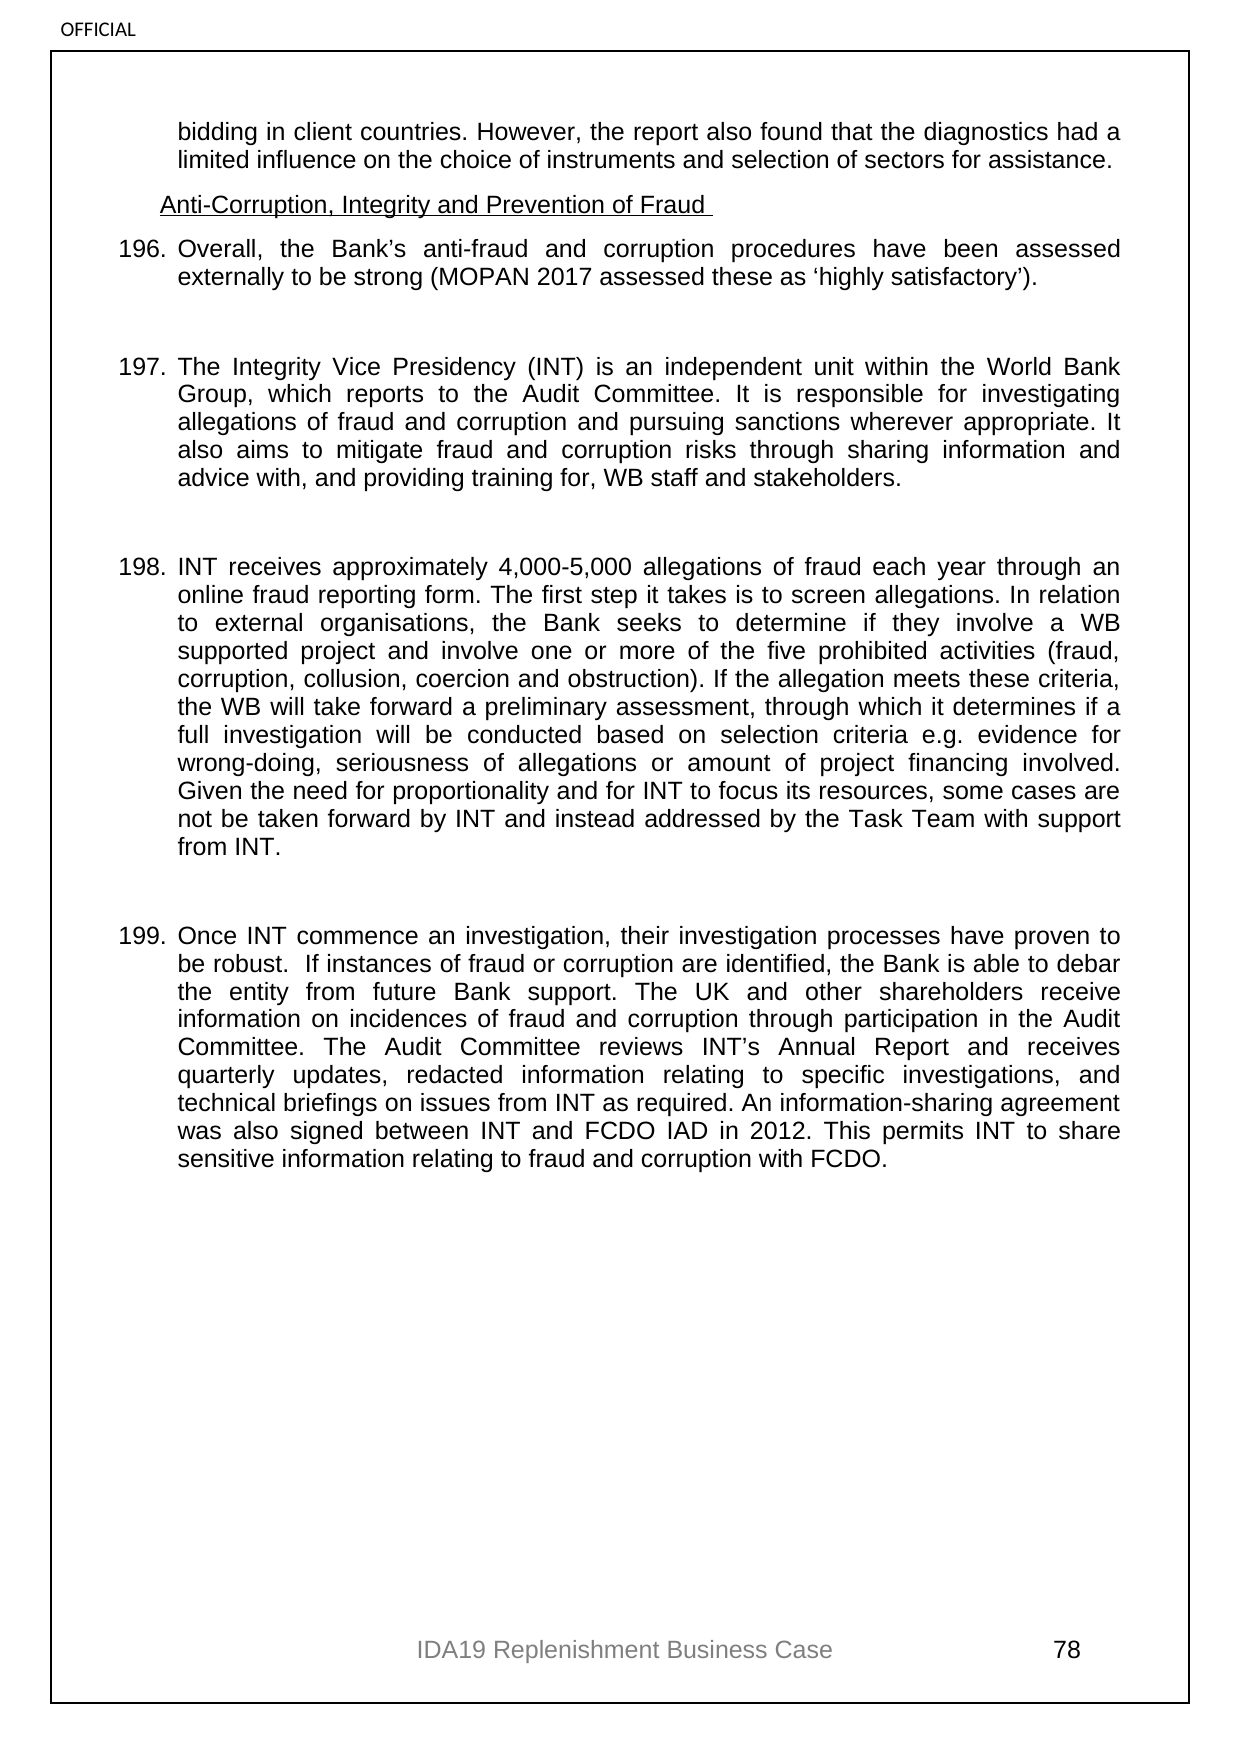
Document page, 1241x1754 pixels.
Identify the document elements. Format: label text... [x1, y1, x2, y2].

list Once INT commence an investigation, their investigation processes have proven to be robust. If instances of fraud or corruption are identified, the Bank is able to debar the entity from future Bank support. The UK and other shareholders receive information on incidences of fraud and corruption through participation in the Audit Committee. The Audit Committee reviews INT’s Annual Report and receives quarterly updates, redacted information relating to specific investigations, and technical briefings on issues from INT as required. An information-sharing agreement was also signed between INT and FCDO IAD in 2012. This permits INT to share sensitive information relating to fraud and corruption with FCDO. [118, 921, 1122, 1173]
list bidding in client countries. However, the report also found that the diagnostics had a limited influence on the choice of instruments and selection of sectors for assistance. [118, 118, 1122, 174]
list INT receives approximately 4,000-5,000 allegations of fraud each year through an online fraud reporting form. The first step it takes is to screen allegations. In relation to external organisations, the Bank seeks to determine if they involve a WB supported project and involve one or more of the five prohibited activities (fraud, corruption, collusion, coercion and obstruction). If the allegation meets these criteria, the WB will take forward a preliminary assessment, through which it determines if a full investigation will be conducted based on selection criteria e.g. evidence for wrong-doing, seriousness of allegations or amount of project financing involved. Given the need for proportionality and for INT to focus its resources, some cases are not be taken forward by INT and instead addressed by the Task Team with support from INT. [118, 553, 1122, 860]
text Anti-Corruption, Integrity and Prevention of Fraud [159, 191, 1122, 218]
list The Integrity Vice Presidency (INT) is an independent unit within the World Bank Group, which reports to the Audit Committee. It is responsible for investigating allegations of fraud and corruption and pursuing sanctions wherever appropriate. It also aims to mitigate fraud and corruption risks through sharing information and advice with, and providing training for, WB staff and stakeholders. [118, 352, 1122, 492]
list Overall, the Bank’s anti-fraud and corruption procedures have been assessed externally to be strong (MOPAN 2017 assessed these as ‘highly satisfactory’). [118, 235, 1122, 291]
